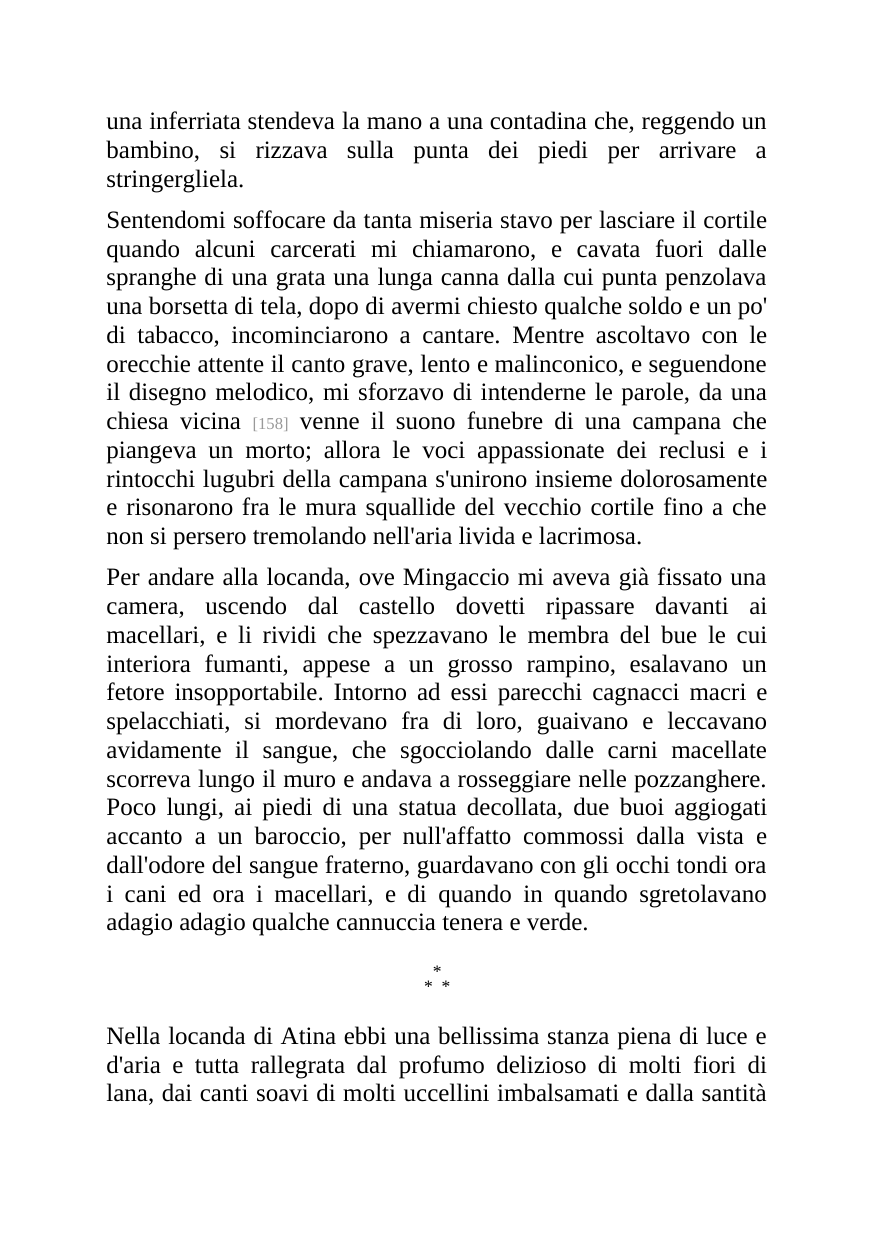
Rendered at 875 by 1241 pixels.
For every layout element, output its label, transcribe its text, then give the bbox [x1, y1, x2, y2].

text Nella locanda di Atina ebbi una bellissima stanza piena di luce e d'aria e tutta rallegrata dal profumo delizioso di molti fiori di lana, dai canti soavi di molti uccellini imbalsamati e dalla santità [106, 1021, 768, 1107]
text una inferriata stendeva la mano a una contadina che, reggendo un bambino, si rizzava sulla punta dei piedi per arrivare a stringergliela. [106, 106, 768, 192]
text *** [106, 961, 768, 996]
text Per andare alla locanda, ove Mingaccio mi aveva già fissato una camera, uscendo dal castello dovetti ripassare davanti ai macellari, e li rividi che spezzavano le membra del bue le cui interiora fumanti, appese a un grosso rampino, esalavano un fetore insopportabile. Intorno ad essi parecchi cagnacci macri e spelacchiati, si mordevano fra di loro, guaivano e leccavano avidamente il sangue, che sgocciolando dalle carni macellate scorreva lungo il muro e andava a rosseggiare nelle pozzanghere. Poco lungi, ai piedi di una statua decollata, due buoi aggiogati accanto a un baroccio, per null'affatto commossi dalla vista e dall'odore del sangue fraterno, guardavano con gli occhi tondi ora i cani ed ora i macellari, e di quando in quando sgretolavano adagio adagio qualche cannuccia tenera e verde. [106, 562, 768, 936]
text Sentendomi soffocare da tanta miseria stavo per lasciare il cortile quando alcuni carcerati mi chiamarono, e cavata fuori dalle spranghe di una grata una lunga canna dalla cui punta penzolava una borsetta di tela, dopo di avermi chiesto qualche soldo e un po' di tabacco, incominciarono a cantare. Mentre ascoltavo con le orecchie attente il canto grave, lento e malinconico, e seguendone il disegno melodico, mi sforzavo di intenderne le parole, da una chiesa vicina [158] venne il suono funebre di una campana che piangeva un morto; allora le voci appassionate dei reclusi e i rintocchi lugubri della campana s'unirono insieme dolorosamente e risonarono fra le mura squallide del vecchio cortile fino a che non si persero tremolando nell'aria livida e lacrimosa. [106, 205, 768, 550]
